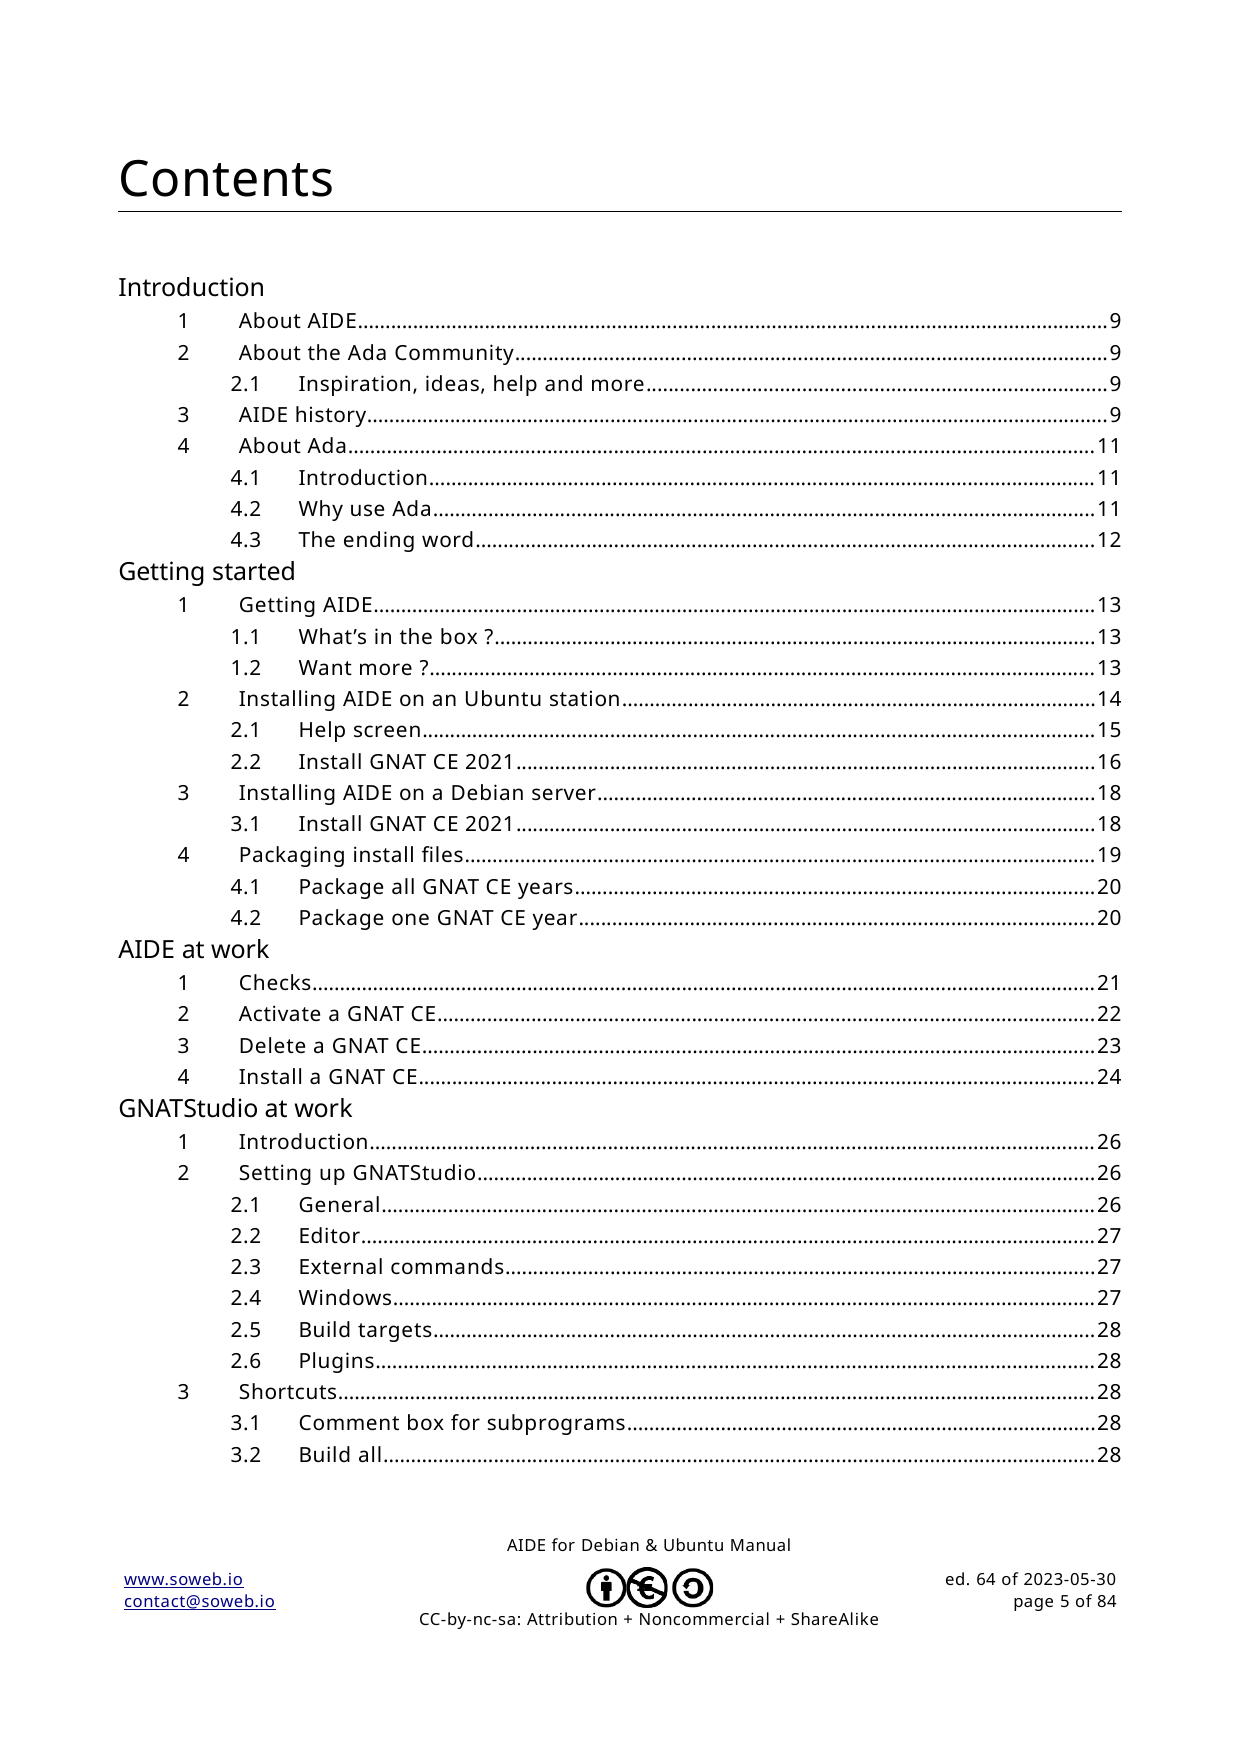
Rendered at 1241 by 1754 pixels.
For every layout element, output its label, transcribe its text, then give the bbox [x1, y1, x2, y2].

text 4 About Ada 11 [177, 429, 1122, 460]
text 2.1 Help screen 15 [230, 713, 1122, 744]
text 1 Checks 21 [177, 966, 1122, 997]
text 3.1 Install GNAT CE 2021 18 [230, 807, 1122, 838]
text Getting started [118, 554, 1122, 588]
text 2.5 Build targets 28 [230, 1312, 1122, 1343]
text GNATStudio at work [118, 1091, 1122, 1124]
text 4 Install a GNAT CE 24 [177, 1059, 1122, 1091]
text 1 Introduction 26 [177, 1124, 1122, 1156]
text 3 Installing AIDE on a Debian server 18 [177, 775, 1122, 807]
subtitle Contents [118, 131, 1122, 211]
text 4.2 Why use Ada 11 [230, 491, 1122, 523]
text 1.2 Want more ? 13 [230, 650, 1122, 682]
text Introduction [118, 270, 1122, 304]
text 3 AIDE history 9 [177, 398, 1122, 429]
text 3 Shortcuts 28 [177, 1374, 1122, 1406]
text 2 Setting up GNATStudio 26 [177, 1156, 1122, 1187]
text 2.2 Install GNAT CE 2021 16 [230, 744, 1122, 775]
picture [672, 1567, 714, 1608]
text 3.2 Build all 28 [230, 1437, 1122, 1468]
text 4.3 The ending word 12 [230, 523, 1122, 554]
text 2.4 Windows 27 [230, 1281, 1122, 1312]
text 1.1 What’s in the box ? 13 [230, 619, 1122, 650]
text 1 Getting AIDE 13 [177, 588, 1122, 619]
text 2.1 Inspiration, ideas, help and more 9 [230, 366, 1122, 398]
text 2.2 Editor 27 [230, 1218, 1122, 1249]
text AIDE at work [118, 932, 1122, 966]
text 3 Delete a GNAT CE 23 [177, 1028, 1122, 1059]
text 2.1 General 26 [230, 1187, 1122, 1218]
text 2.3 External commands 27 [230, 1249, 1122, 1281]
text 4.1 Package all GNAT CE years 20 [230, 869, 1122, 900]
text 4.1 Introduction 11 [230, 460, 1122, 491]
text 4.2 Package one GNAT CE year 20 [230, 900, 1122, 932]
text 2.6 Plugins 28 [230, 1343, 1122, 1374]
picture [585, 1567, 668, 1608]
text 4 Packaging install files 19 [177, 838, 1122, 869]
text 3.1 Comment box for subprograms 28 [230, 1406, 1122, 1437]
text 2 Activate a GNAT CE 22 [177, 997, 1122, 1028]
text 1 About AIDE 9 [177, 304, 1122, 335]
text 2 Installing AIDE on an Ubuntu station 14 [177, 682, 1122, 713]
text 2 About the Ada Community 9 [177, 335, 1122, 366]
